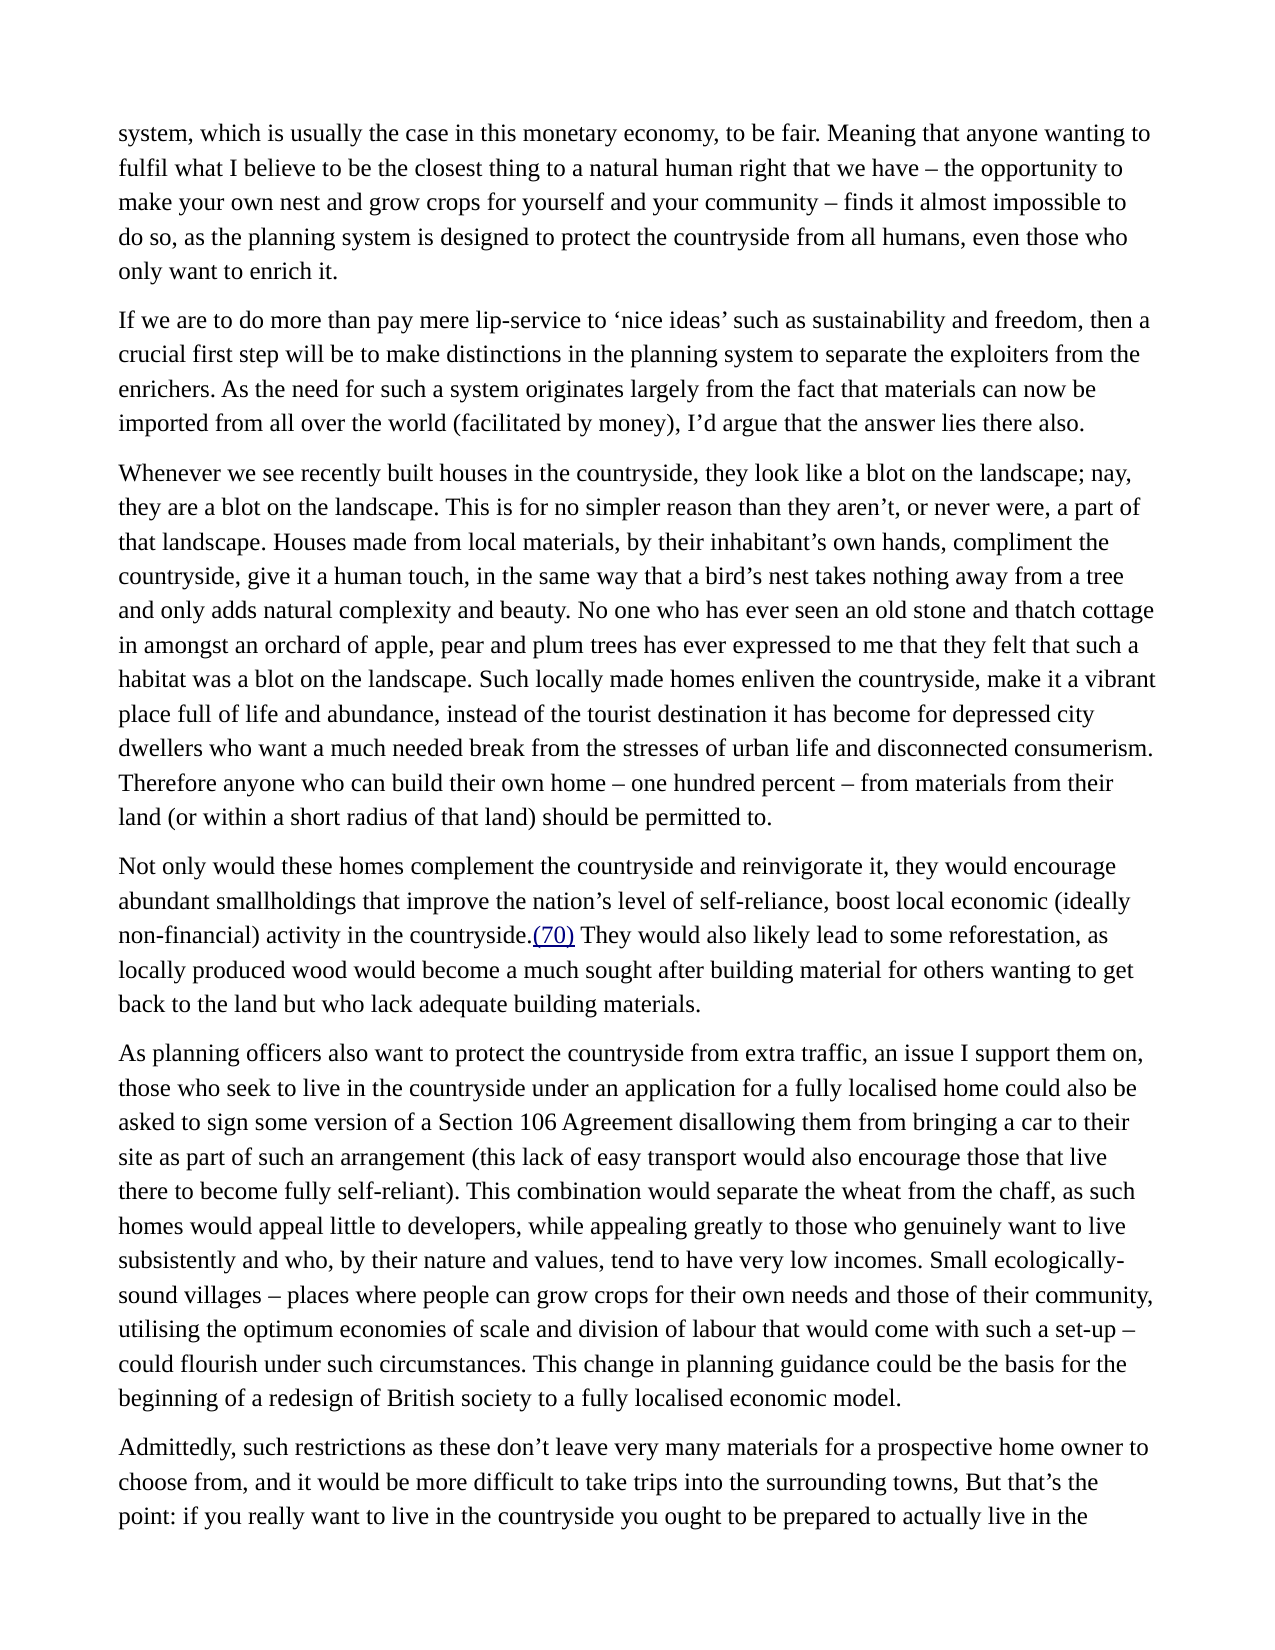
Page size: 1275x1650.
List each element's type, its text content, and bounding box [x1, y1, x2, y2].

text Whenever we see recently built houses in the countryside, they look like a blot on the landscape; nay, they are a blot on the landscape. This is for no simpler reason than they aren’t, or never were, a part of that landscape. Houses made from local materials, by their inhabitant’s own hands, compliment the countryside, give it a human touch, in the same way that a bird’s nest takes nothing away from a tree and only adds natural complexity and beauty. No one who has ever seen an old stone and thatch cottage in amongst an orchard of apple, pear and plum trees has ever expressed to me that they felt that such a habitat was a blot on the landscape. Such locally made homes enliven the countryside, make it a vibrant place full of life and abundance, instead of the tourist destination it has become for depressed city dwellers who want a much needed break from the stresses of urban life and disconnected consumerism. Therefore anyone who can build their own home – one hundred percent – from materials from their land (or within a short radius of that land) should be permitted to. [118, 458, 1157, 831]
text system, which is usually the case in this monetary economy, to be fair. Meaning that anyone wanting to fulfil what I believe to be the closest thing to a natural human right that we have – the opportunity to make your own nest and grow crops for yourself and your community – finds it almost impossible to do so, as the planning system is designed to protect the countryside from all humans, even those who only want to enrich it. [118, 118, 1157, 285]
text Admittedly, such restrictions as these don’t leave very many materials for a prospective home owner to choose from, and it would be more difficult to take trips into the surrounding towns, But that’s the point: if you really want to live in the countryside you ought to be prepared to actually live in the [118, 1432, 1157, 1530]
text As planning officers also want to protect the countryside from extra traffic, an issue I support them on, those who seek to live in the countryside under an application for a fully localised home could also be asked to sign some version of a Section 106 Agreement disallowing them from bringing a car to their site as part of such an arrangement (this lack of easy transport would also encourage those that live there to become fully self-reliant). This combination would separate the wheat from the chaff, as such homes would appeal little to developers, while appealing greatly to those who genuinely want to live subsistently and who, by their nature and values, tend to have very low incomes. Small ecologically-sound villages – places where people can grow crops for their own needs and those of their community, utilising the optimum economies of scale and division of labour that would come with such a set-up – could flourish under such circumstances. This change in planning guidance could be the basis for the beginning of a redesign of British society to a fully localised economic model. [118, 1038, 1157, 1412]
text If we are to do more than pay mere lip-service to ‘nice ideas’ such as sustainability and freedom, then a crucial first step will be to make distinctions in the planning system to separate the exploiters from the enrichers. As the need for such a system originates largely from the fact that materials can now be imported from all over the world (facilitated by money), I’d argue that the answer lies there also. [118, 305, 1157, 437]
text Not only would these homes complement the countryside and reinvigorate it, they would encourage abundant smallholdings that improve the nation’s level of self-reliance, boost local economic (ideally non-financial) activity in the countryside.(70) They would also likely lead to some reforestation, as locally produced wood would become a much sought after building material for others wanting to get back to the land but who lack adequate building materials. [118, 851, 1157, 1018]
